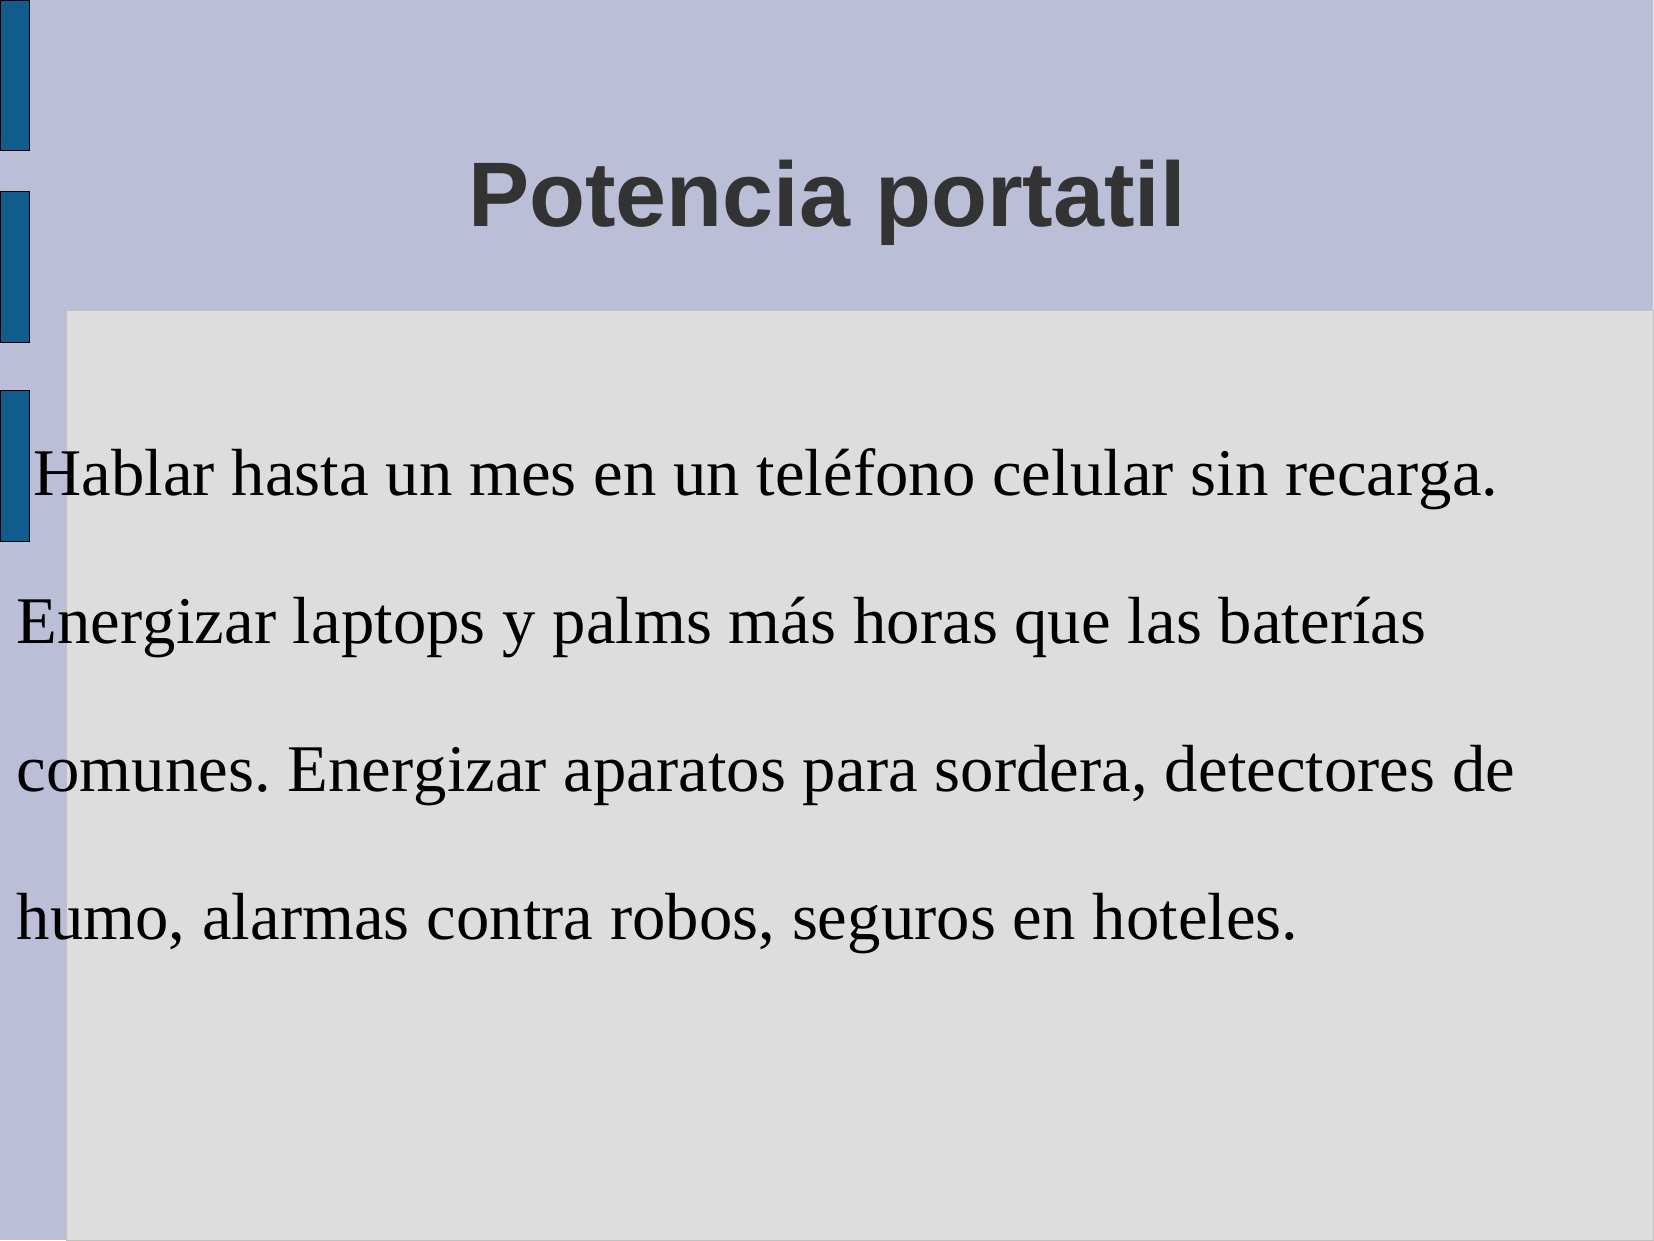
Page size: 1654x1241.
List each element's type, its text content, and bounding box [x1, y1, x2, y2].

text_box Hablar hasta un mes en un teléfono celular sin recarga. Energizar laptops y palms más horas que las baterías comunes. Energizar aparatos para sordera, detectores de humo, alarmas contra robos, seguros en hoteles. [0, 219, 1654, 987]
title Potencia portatil [121, 98, 1534, 291]
